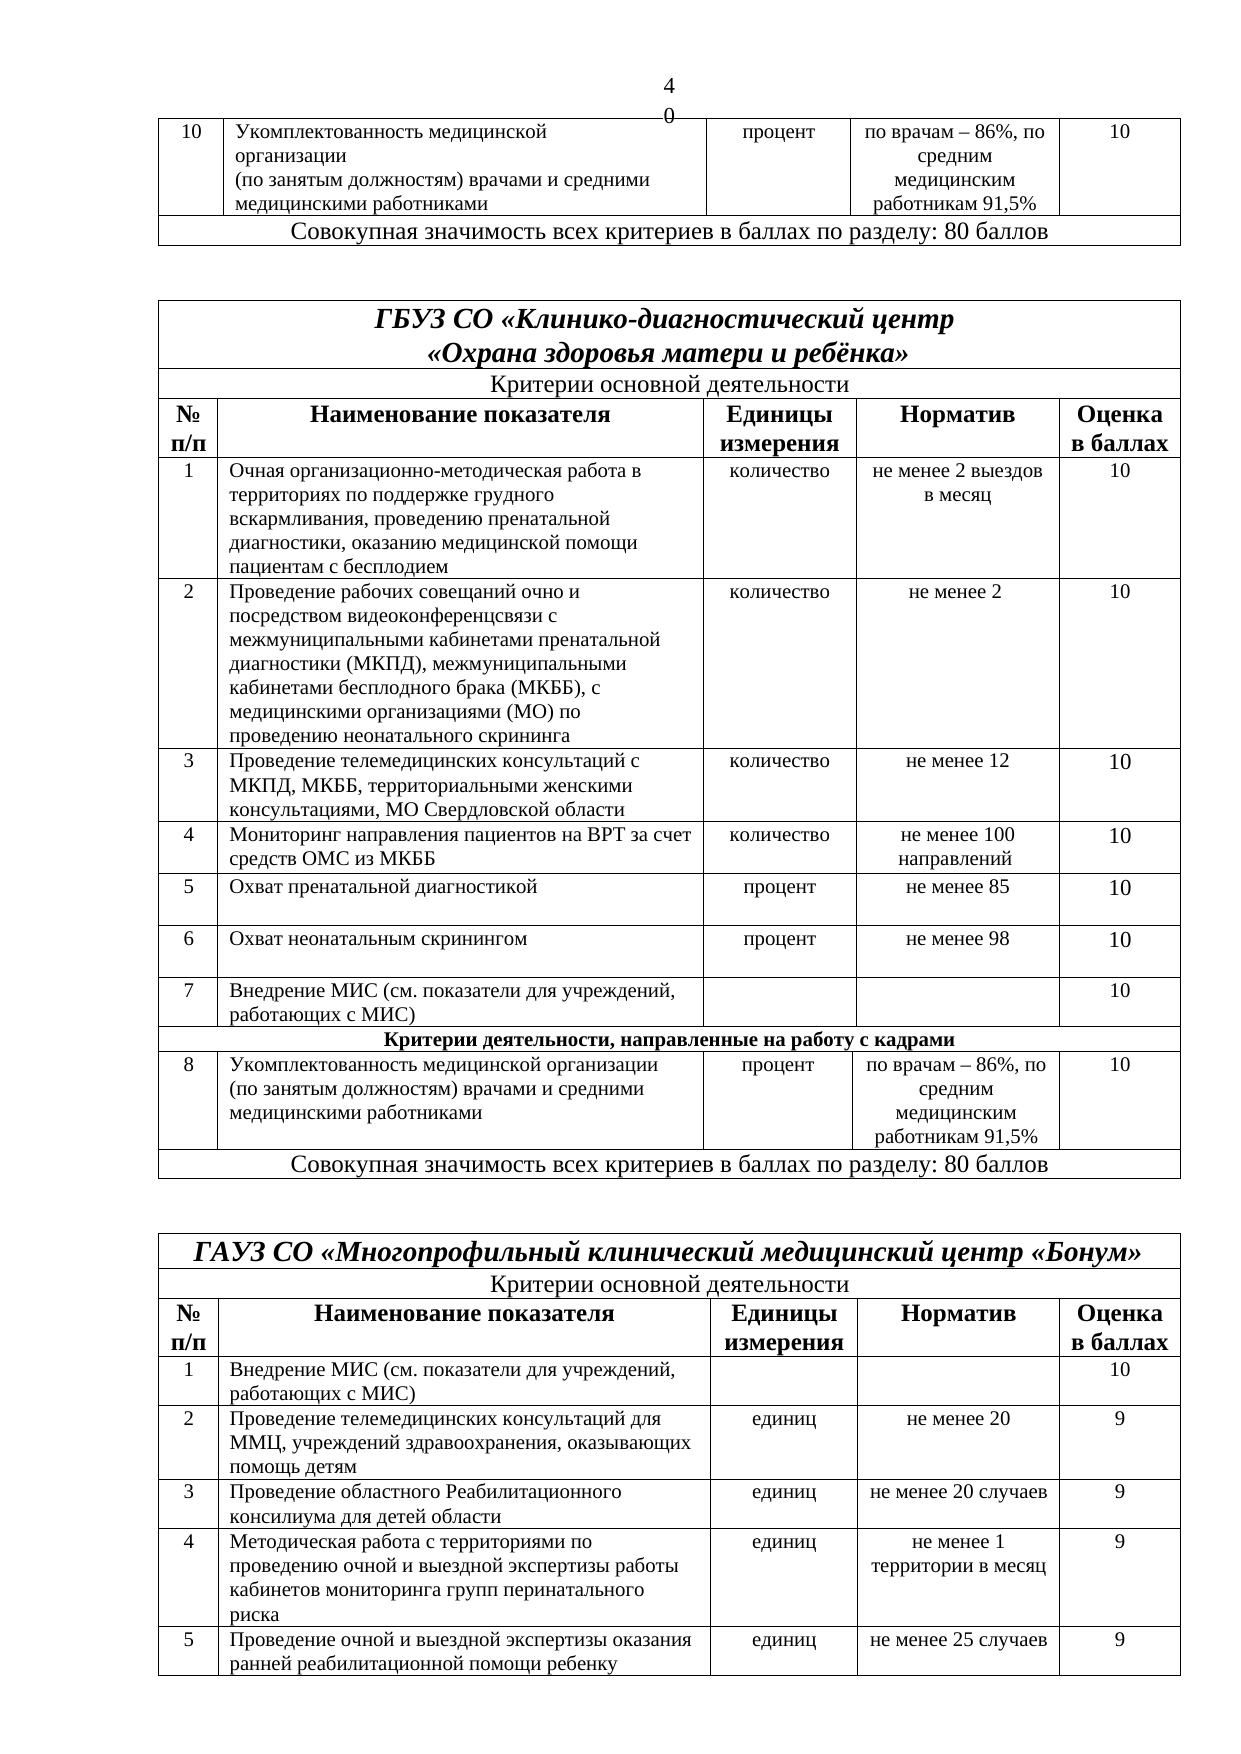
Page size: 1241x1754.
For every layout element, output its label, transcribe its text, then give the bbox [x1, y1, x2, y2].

table_cell 10 [1060, 119, 1180, 215]
table_cell Критерии деятельности, направленные на работу с кадрами [159, 1027, 1180, 1051]
table_cell Проведение очной и выездной экспертизы оказания ранней реабилитационной помощи ребенку [219, 1627, 710, 1675]
table_cell 9 [1060, 1529, 1180, 1626]
table_cell не менее 1 территории в месяц [858, 1529, 1059, 1626]
table_cell 10 [159, 119, 223, 215]
table_cell Очная организационно-методическая работа в территориях по поддержке грудного вскармливания, проведению пренатальной диагностики, оказанию медицинской помощи пациентам с бесплодием [218, 458, 703, 578]
table_cell по врачам – 86%, по средним медицинским работникам 91,5% [851, 119, 1059, 215]
table_cell Проведение рабочих совещаний очно и посредством видеоконференцсвязи с межмуниципальными кабинетами пренатальной диагностики (МКПД), межмуниципальными кабинетами бесплодного брака (МКББ), с медицинскими организациями (МО) по проведению неонатального скрининга [218, 579, 703, 747]
table_cell Наименование показателя [218, 399, 703, 457]
table_cell 10 [1060, 926, 1180, 977]
table_cell 10 [1060, 822, 1180, 873]
table_cell 1 [159, 458, 217, 578]
table_cell 2 [159, 579, 217, 747]
table_cell 10 [1060, 749, 1180, 821]
table_cell 9 [1060, 1406, 1180, 1478]
table_cell Охват пренатальной диагностикой [218, 874, 703, 925]
table_cell 8 [159, 1052, 217, 1148]
table_cell 4 [159, 822, 217, 873]
table_cell 2 [159, 1406, 218, 1478]
table_cell Укомплектованность медицинской организации (по занятым должностям) врачами и средними медицинскими работниками [224, 119, 706, 215]
table_cell процент [704, 874, 856, 925]
table_cell Мониторинг направления пациентов на ВРТ за счет средств ОМС из МКББ [218, 822, 703, 873]
table_cell 10 [1060, 458, 1180, 578]
table_cell количество [704, 458, 856, 578]
table_cell Укомплектованность медицинской организации (по занятым должностям) врачами и средними медицинскими работниками [218, 1052, 703, 1148]
table_cell количество [704, 822, 856, 873]
table_cell 4 [159, 1529, 218, 1626]
table_cell 10 [1060, 1357, 1180, 1405]
table_cell количество [704, 749, 856, 821]
table_cell Совокупная значимость всех критериев в баллах по разделу: 80 баллов [159, 1150, 1180, 1178]
table_cell не менее 85 [857, 874, 1059, 925]
table_cell 10 [1060, 579, 1180, 747]
table_cell не менее 98 [857, 926, 1059, 977]
table_cell количество [704, 579, 856, 747]
table_cell 1 [159, 1357, 218, 1405]
table_cell Критерии основной деятельности [159, 369, 1180, 398]
table_cell 10 [1060, 978, 1180, 1026]
table_cell 10 [1060, 1052, 1180, 1148]
table_cell Проведение телемедицинских консультаций с МКПД, МКББ, территориальными женскими консультациями, МО Свердловской области [218, 749, 703, 821]
table_cell не менее 2 выездов в месяц [857, 458, 1059, 578]
table_cell Совокупная значимость всех критериев в баллах по разделу: 80 баллов [159, 216, 1180, 245]
table_header ГАУЗ СО «Многопрофильный клинический медицинский центр «Бонум» [159, 1234, 1180, 1268]
table_cell процент [704, 926, 856, 977]
table_cell 10 [1060, 874, 1180, 925]
table_cell № п/п [159, 1299, 218, 1356]
table_cell 5 [159, 1627, 218, 1675]
table_cell Оценка в баллах [1060, 1299, 1180, 1356]
table_cell Внедрение МИС (см. показатели для учреждений, работающих с МИС) [218, 978, 703, 1026]
table_cell не менее 12 [857, 749, 1059, 821]
table_cell 5 [159, 874, 217, 925]
table_cell 3 [159, 1480, 218, 1528]
table_cell Оценка в баллах [1060, 399, 1180, 457]
table_cell Охват неонатальным скринингом [218, 926, 703, 977]
table_cell [858, 1357, 1059, 1405]
table_cell 9 [1060, 1627, 1180, 1675]
table_cell единиц [711, 1406, 857, 1478]
table_cell не менее 2 [857, 579, 1059, 747]
table_cell по врачам – 86%, по средним медицинским работникам 91,5% [853, 1052, 1059, 1148]
table_cell 6 [159, 926, 217, 977]
table_cell [711, 1357, 857, 1405]
table_cell № п/п [159, 399, 217, 457]
table_cell Методическая работа с территориями по проведению очной и выездной экспертизы работы кабинетов мониторинга групп перинатального риска [219, 1529, 710, 1626]
table_cell Внедрение МИС (см. показатели для учреждений, работающих с МИС) [219, 1357, 710, 1405]
table_cell Проведение областного Реабилитационного консилиума для детей области [219, 1480, 710, 1528]
table_cell Норматив [858, 1299, 1059, 1356]
table_cell Проведение телемедицинских консультаций для ММЦ, учреждений здравоохранения, оказывающих помощь детям [219, 1406, 710, 1478]
table_cell процент [707, 119, 850, 215]
table_cell 3 [159, 749, 217, 821]
table_cell 7 [159, 978, 217, 1026]
table_cell процент [704, 1052, 852, 1148]
table_cell Единицы измерения [704, 399, 856, 457]
table_cell единиц [711, 1529, 857, 1626]
table_header ГБУЗ СО «Клинико-диагностический центр «Охрана здоровья матери и ребёнка» [159, 301, 1180, 368]
table_cell Единицы измерения [711, 1299, 857, 1356]
table_cell единиц [711, 1480, 857, 1528]
table_cell 9 [1060, 1480, 1180, 1528]
table_cell не менее 100 направлений [857, 822, 1059, 873]
table_cell [704, 978, 856, 1026]
table_cell Норматив [857, 399, 1059, 457]
table_cell не менее 20 случаев [858, 1480, 1059, 1528]
table_cell Критерии основной деятельности [159, 1269, 1180, 1297]
table_cell не менее 20 [858, 1406, 1059, 1478]
table_cell Наименование показателя [219, 1299, 710, 1356]
table_cell [857, 978, 1059, 1026]
table_cell не менее 25 случаев [858, 1627, 1059, 1675]
table_cell единиц [711, 1627, 857, 1675]
